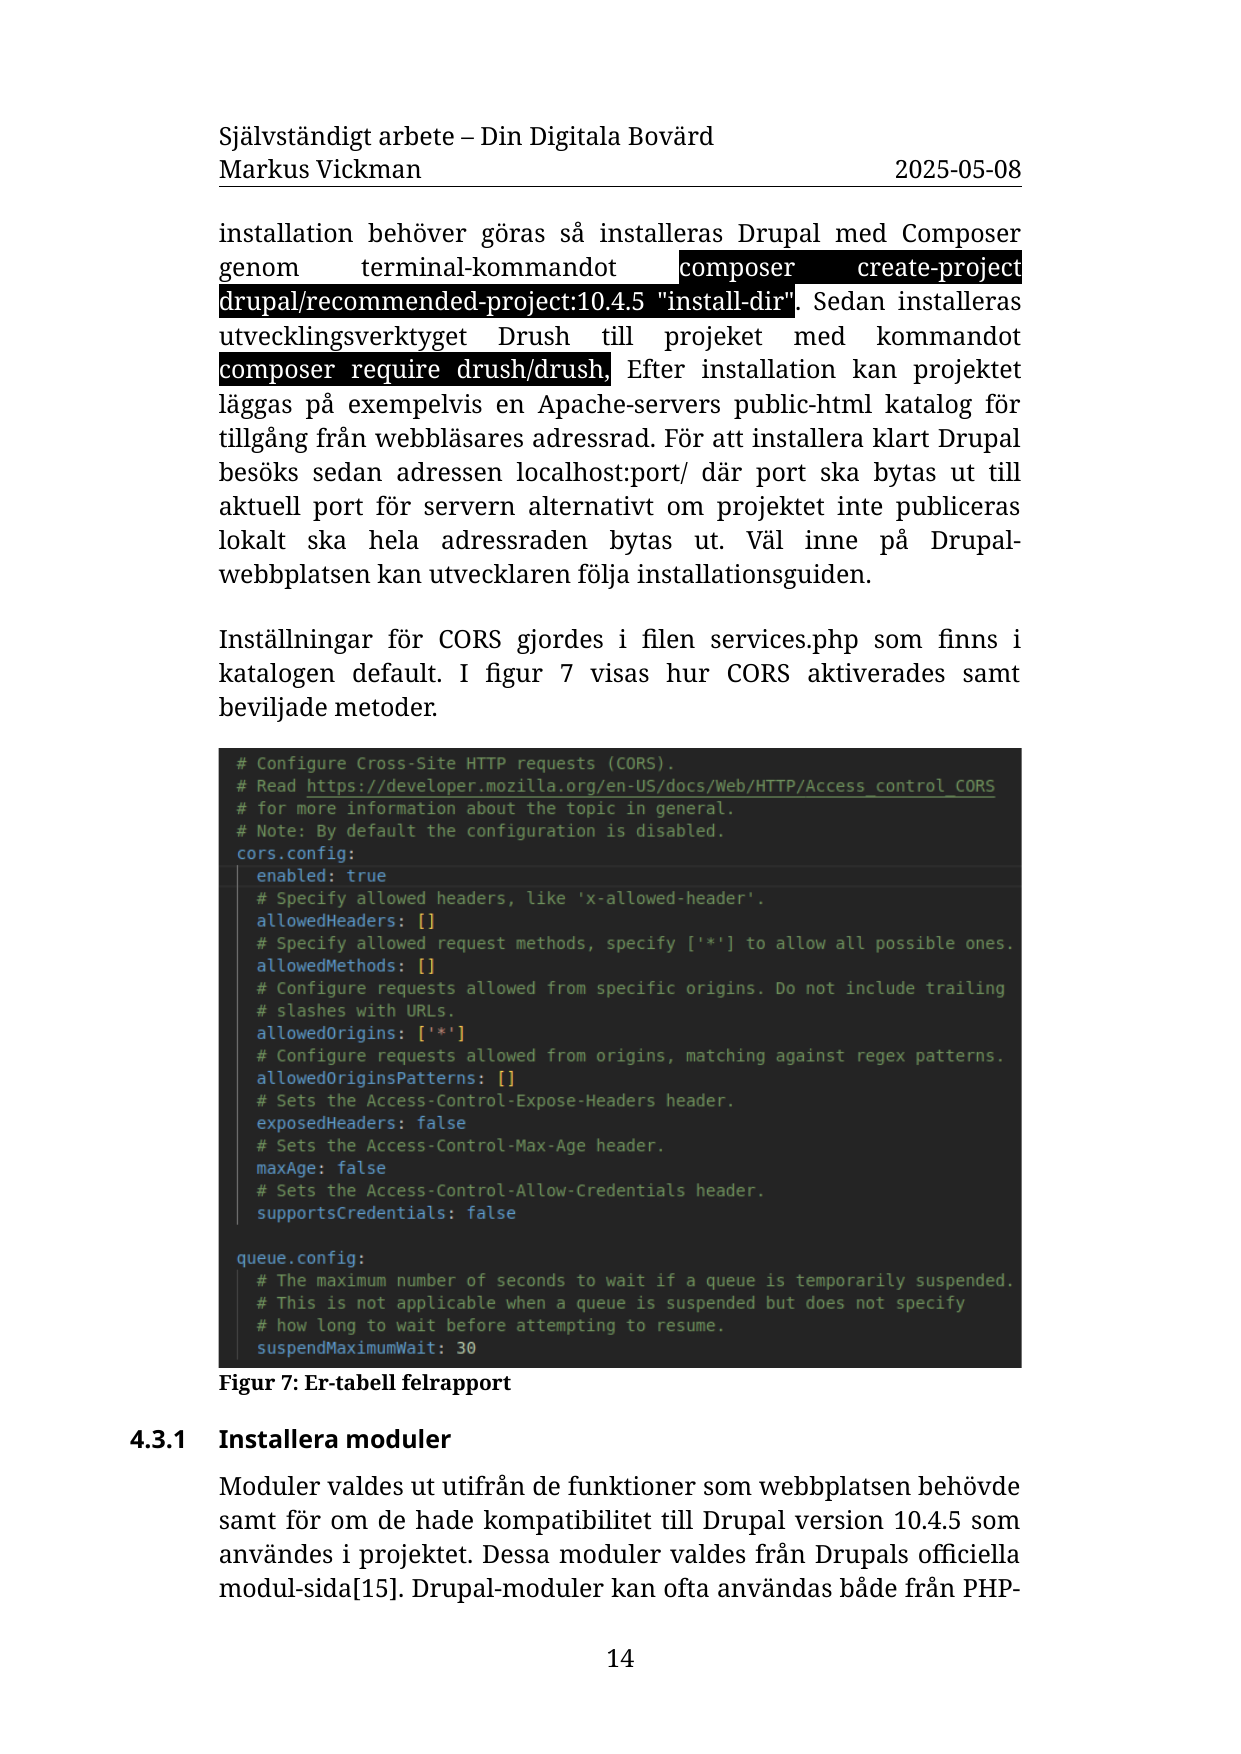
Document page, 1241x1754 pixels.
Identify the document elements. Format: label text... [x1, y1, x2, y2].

picture [218, 748, 1022, 1368]
text installation behöver göras så installeras Drupal med Composer genom terminal-kommandot composer create-project drupal/recommended-project:10.4.5 "install-dir". Sedan installeras utvecklingsverktyget Drush till projeket med kommandot composer require drush/drush, Efter installation kan projektet läggas på exempelvis en Apache-servers public-html katalog för tillgång från webbläsares adressrad. För att installera klart Drupal besöks sedan adressen localhost:port/ där port ska bytas ut till aktuell port för servern alternativt om projektet inte publiceras lokalt ska hela adressraden bytas ut. Väl inne på Drupal-webbplatsen kan utvecklaren följa installationsguiden. [218, 216, 1022, 591]
text Figur 7: Er-tabell felrapport [218, 1368, 1022, 1396]
text Inställningar för CORS gjordes i filen services.php som finns i katalogen default. I figur 7 visas hur CORS aktiverades samt beviljade metoder. [218, 621, 1022, 723]
subtitle Installera moduler [130, 1421, 1022, 1455]
text Moduler valdes ut utifrån de funktioner som webbplatsen behövde samt för om de hade kompatibilitet till Drupal version 10.4.5 som användes i projektet. Dessa moduler valdes från Drupals officiella modul-sida[15]. Drupal-moduler kan ofta användas både från PHP- [218, 1468, 1022, 1605]
